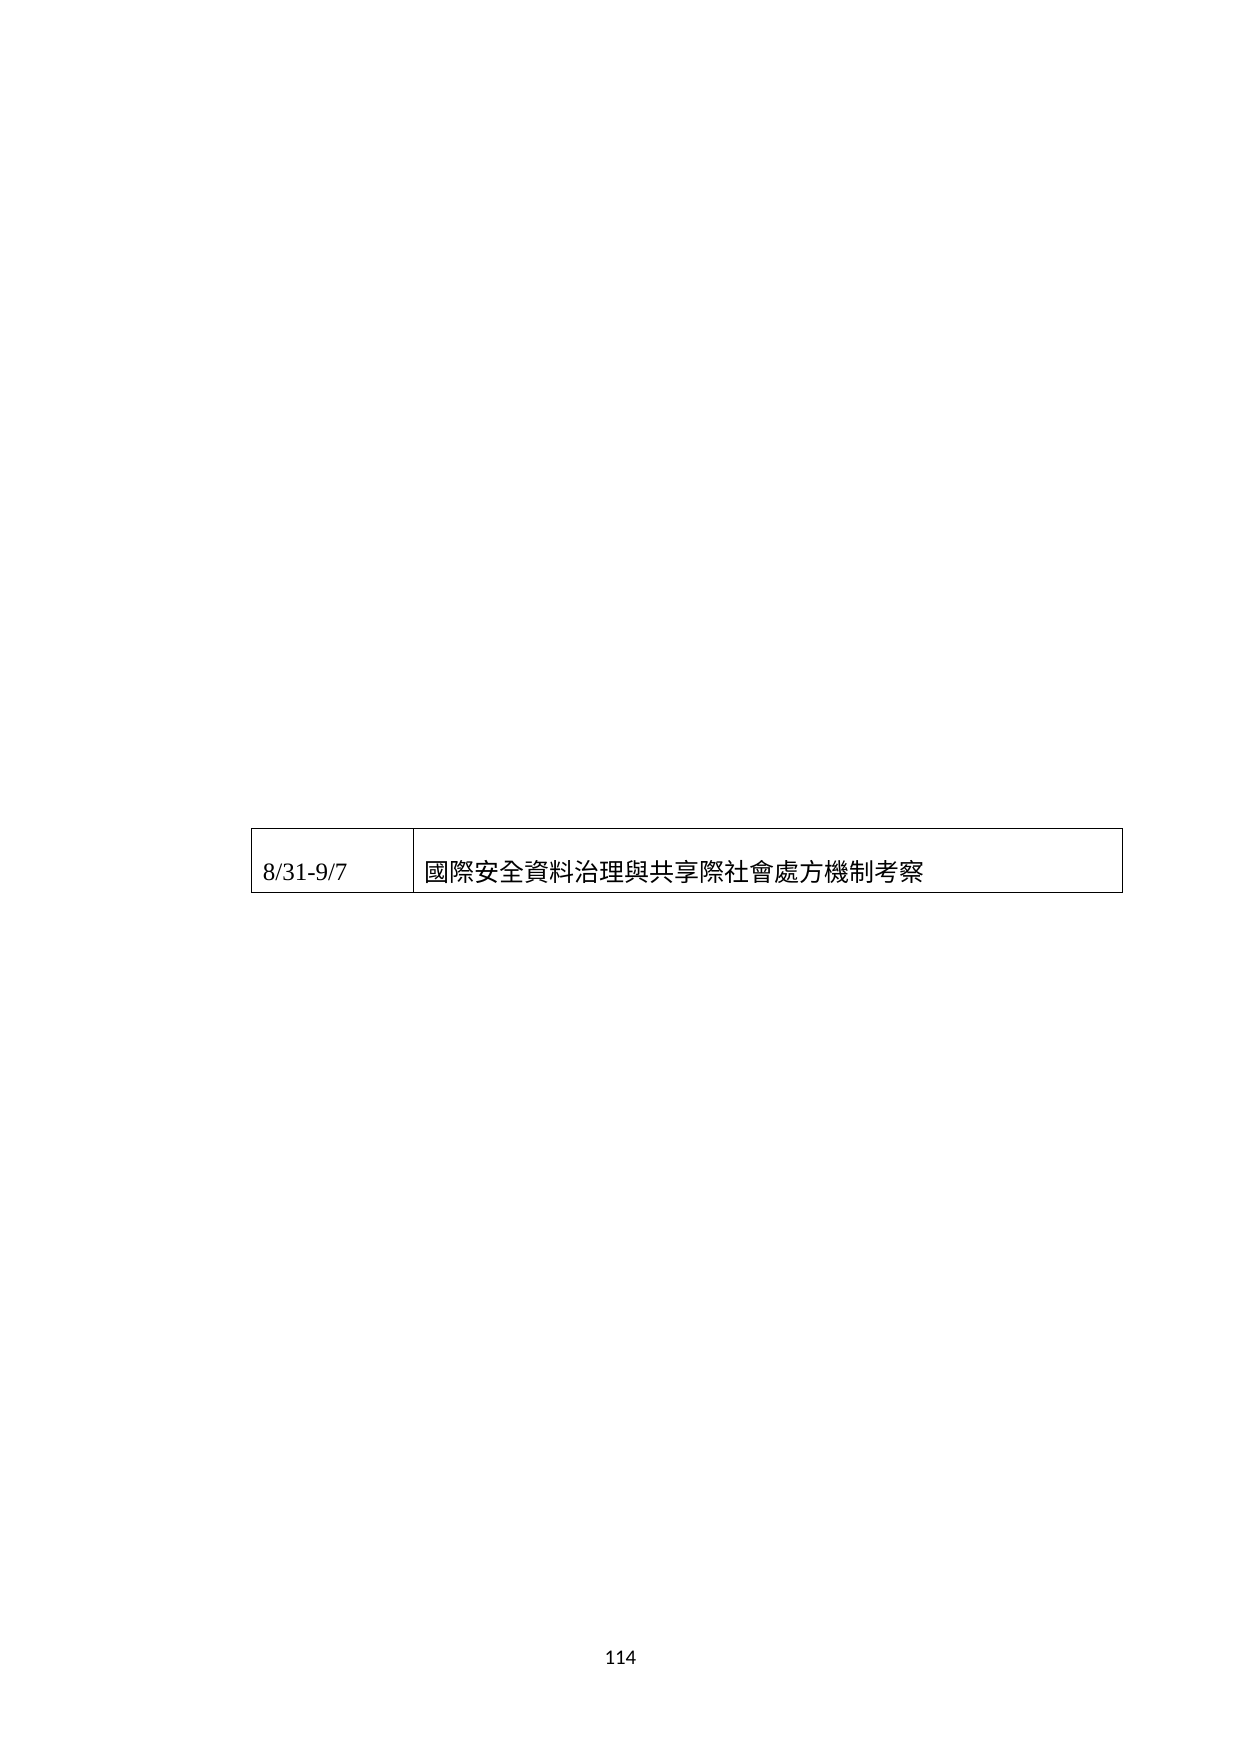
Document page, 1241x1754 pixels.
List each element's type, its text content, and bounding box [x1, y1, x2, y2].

table_cell 國際安全資料治理與共享際社會處方機制考察 [414, 829, 1122, 892]
table_cell 8/31-9/7 [252, 829, 413, 892]
